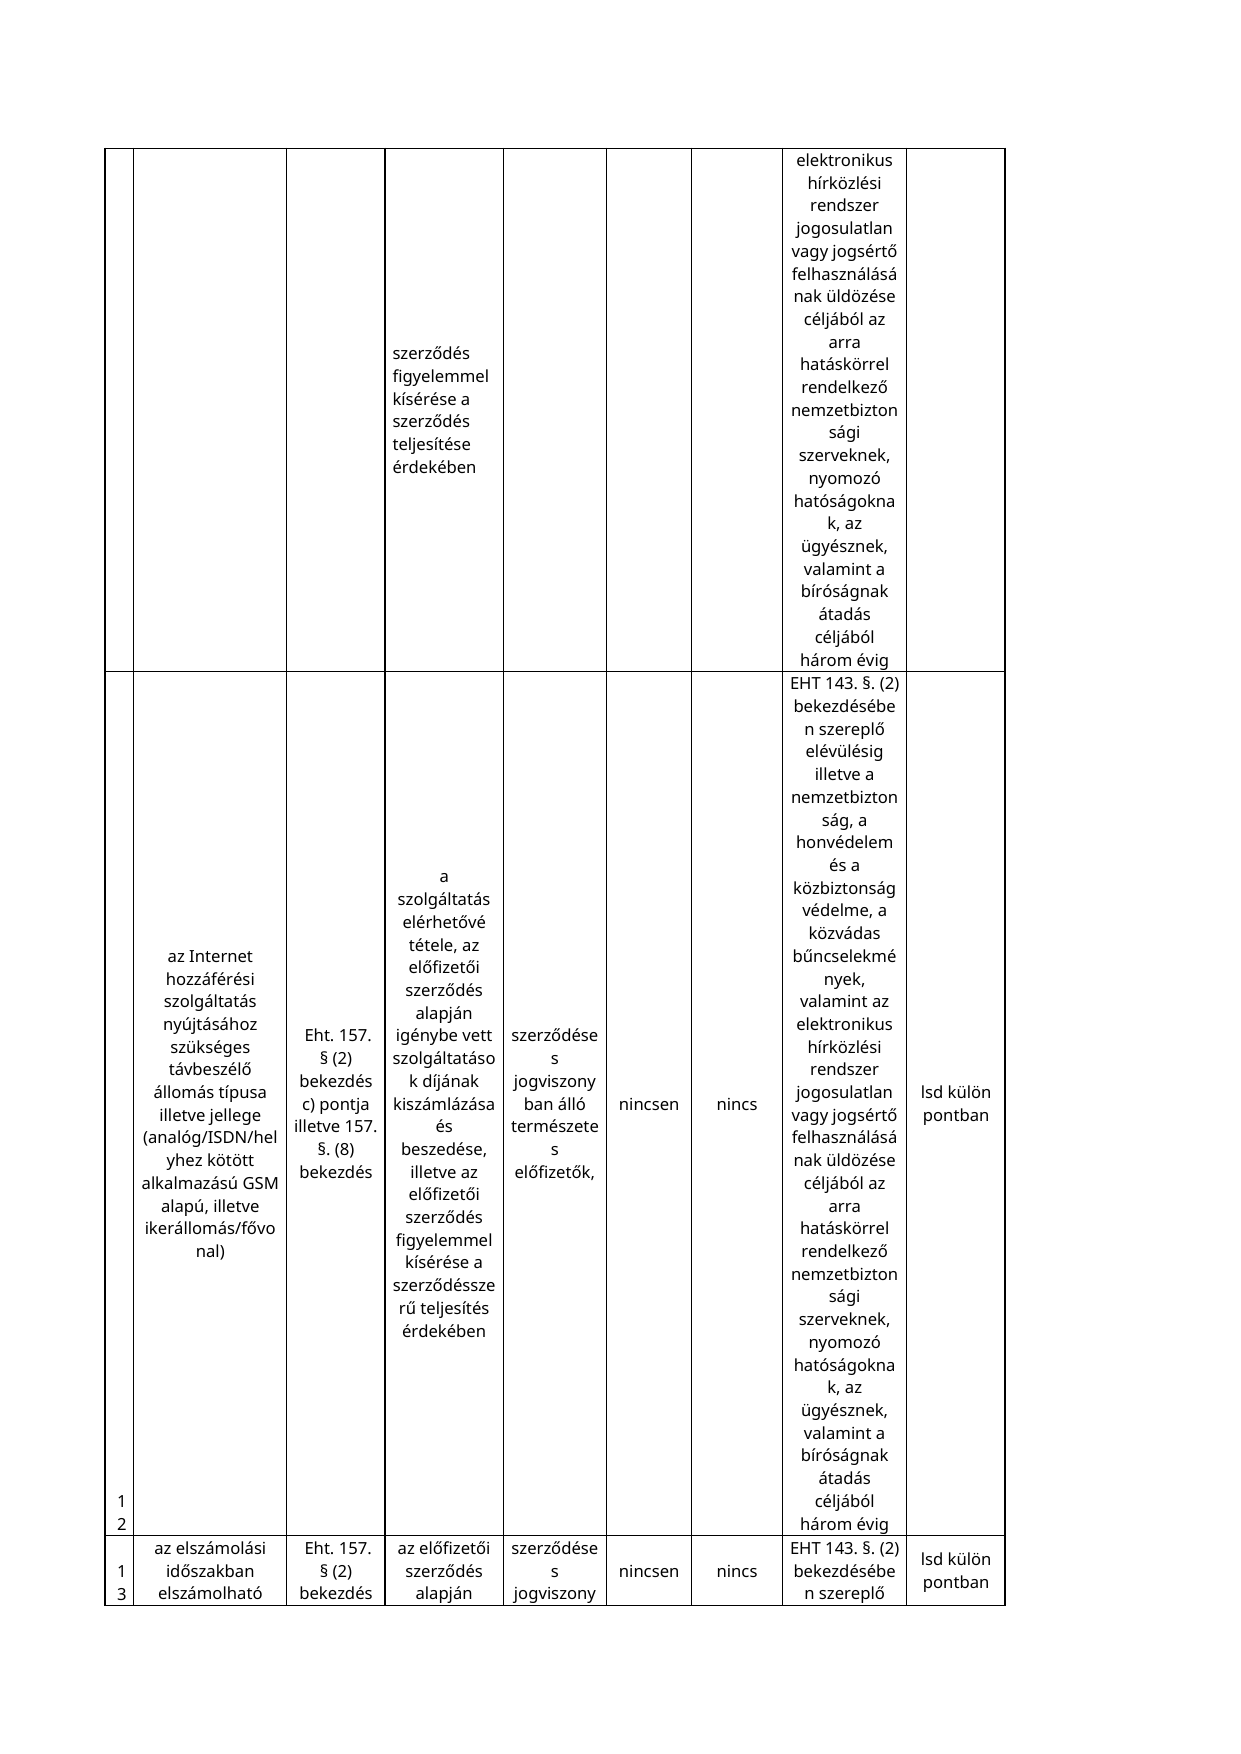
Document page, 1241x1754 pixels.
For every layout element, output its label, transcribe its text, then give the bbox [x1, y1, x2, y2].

table_cell Eht. 157. § (2) bekezdés c) pontja illetve 157. §. (8) bekezdés [287, 672, 384, 1535]
table_cell [907, 149, 1004, 671]
table_cell szerződéses jogviszonyban álló természetes előfizetők, [504, 672, 606, 1535]
table_cell [692, 149, 782, 671]
table_cell szerződéses jogviszony [504, 1536, 606, 1605]
table_cell EHT 143. §. (2) bekezdésében szereplő elévülésig illetve a nemzetbiztonság, a honvédelem és a közbiztonság védelme, a közvádas bűncselekmények, valamint az elektronikus hírközlési rendszer jogosulatlan vagy jogsértő felhasználásának üldözése céljából az arra hatáskörrel rendelkező nemzetbiztonsági szerveknek, nyomozó hatóságoknak, az ügyésznek, valamint a bíróságnak átadás céljából három évig [783, 672, 906, 1535]
table_cell nincsen [607, 672, 691, 1535]
table_cell nincsen [607, 1536, 691, 1605]
table_cell az előfizetői szerződés alapján [386, 1536, 503, 1605]
table_cell az Internet hozzáférési szolgáltatás nyújtásához szükséges távbeszélő állomás típusa illetve jellege (analóg/ISDN/helyhez kötött alkalmazású GSM alapú, illetve ikerállomás/fővonal) [134, 672, 286, 1535]
table_cell szerződés figyelemmel kísérése a szerződés teljesítése érdekében [386, 149, 503, 671]
table_cell EHT 143. §. (2) bekezdésében szereplő [783, 1536, 906, 1605]
table_cell elektronikus hírközlési rendszer jogosulatlan vagy jogsértő felhasználásának üldözése céljából az arra hatáskörrel rendelkező nemzetbiztonsági szerveknek, nyomozó hatóságoknak, az ügyésznek, valamint a bíróságnak átadás céljából három évig [783, 149, 906, 671]
table_cell [287, 149, 384, 671]
table_cell 13 [106, 1536, 133, 1605]
table_cell az elszámolási időszakban elszámolható [134, 1536, 286, 1605]
table_cell [504, 149, 606, 671]
table_cell nincs [692, 1536, 782, 1605]
table_cell 12 [106, 672, 133, 1535]
table_cell Eht. 157. § (2) bekezdés [287, 1536, 384, 1605]
table_cell [134, 149, 286, 671]
table_cell [607, 149, 691, 671]
table_cell [106, 149, 133, 671]
table_cell nincs [692, 672, 782, 1535]
table_cell lsd külön pontban [907, 1536, 1004, 1605]
table_cell lsd külön pontban [907, 672, 1004, 1535]
table_cell a szolgáltatás elérhetővé tétele, az előfizetői szerződés alapján igénybe vett szolgáltatások díjának kiszámlázása és beszedése, illetve az előfizetői szerződés figyelemmel kísérése a szerződésszerű teljesítés érdekében [386, 672, 503, 1535]
